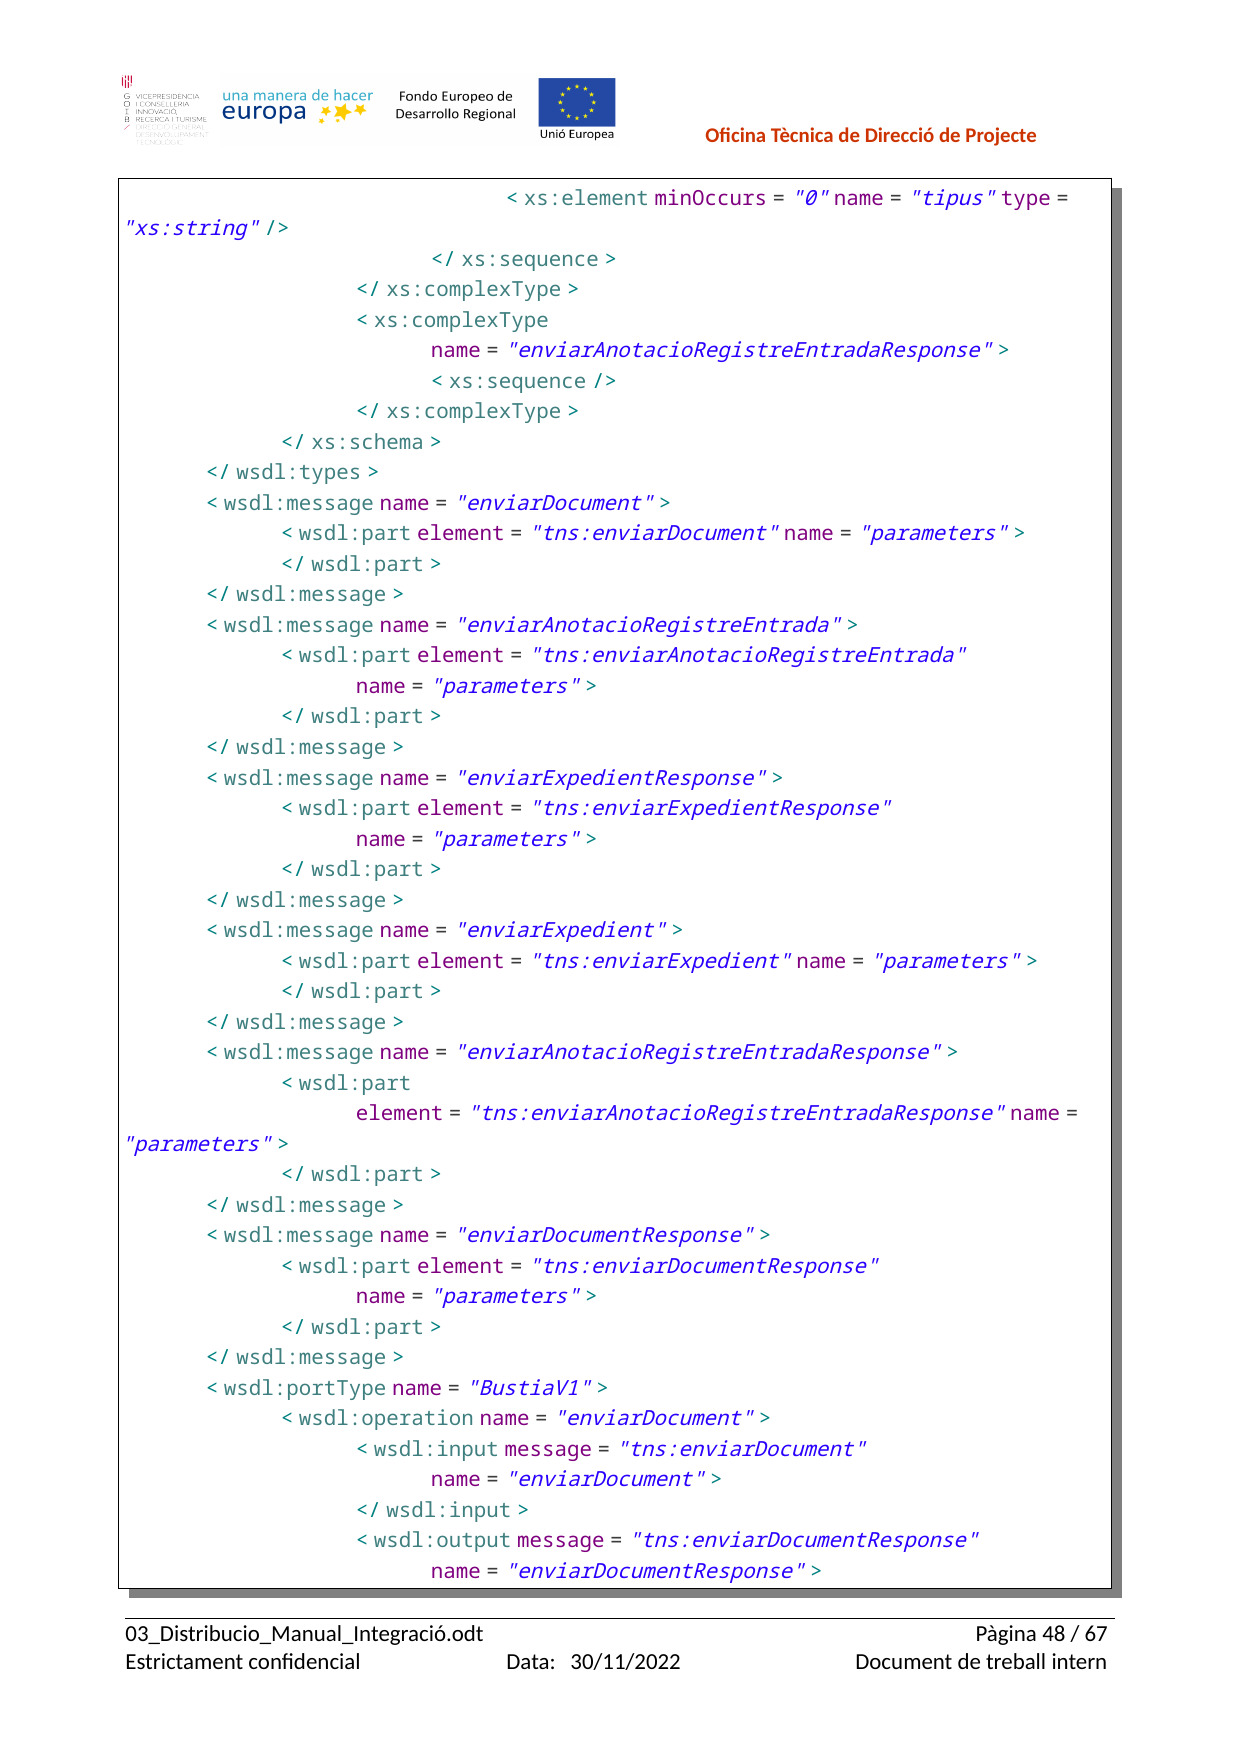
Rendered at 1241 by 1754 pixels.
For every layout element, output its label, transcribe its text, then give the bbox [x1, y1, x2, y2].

text </ xs:complexType > [119, 269, 1111, 300]
text </ wsdl:message > [119, 1185, 1111, 1215]
text < xs:sequence /> [119, 361, 1111, 391]
text < wsdl:portType name = "BustiaV1" > [119, 1368, 1111, 1398]
text </ wsdl:part > [119, 971, 1111, 1002]
text < wsdl:part element = "tns:enviarDocumentResponse" [119, 1246, 1111, 1276]
text </ wsdl:part > [119, 697, 1111, 727]
text </ wsdl:part > [119, 1307, 1111, 1337]
text < wsdl:part [119, 1063, 1111, 1093]
text </ wsdl:input > [119, 1490, 1111, 1521]
text name = "enviarAnotacioRegistreEntradaResponse" > [119, 330, 1111, 361]
text element = "tns:enviarAnotacioRegistreEntradaResponse" name = "parameters" > [119, 1093, 1111, 1154]
text name = "parameters" > [119, 666, 1111, 697]
text < xs:complexType [119, 300, 1111, 330]
text name = "enviarDocument" > [119, 1459, 1111, 1490]
text < wsdl:message name = "enviarDocument" > [119, 483, 1111, 513]
picture [118, 73, 213, 147]
text name = "parameters" > [119, 1276, 1111, 1307]
text </ wsdl:message > [119, 727, 1111, 758]
text < wsdl:part element = "tns:enviarExpedientResponse" [119, 788, 1111, 819]
text </ wsdl:part > [119, 849, 1111, 880]
picture [219, 73, 621, 147]
text < wsdl:message name = "enviarExpedientResponse" > [119, 758, 1111, 788]
text < wsdl:part element = "tns:enviarExpedient" name = "parameters" > [119, 941, 1111, 971]
text name = "parameters" > [119, 819, 1111, 849]
text < wsdl:input message = "tns:enviarDocument" [119, 1429, 1111, 1459]
text < wsdl:message name = "enviarExpedient" > [119, 910, 1111, 941]
text </ wsdl:message > [119, 1002, 1111, 1032]
text </ wsdl:types > [119, 452, 1111, 483]
text < wsdl:message name = "enviarDocumentResponse" > [119, 1215, 1111, 1246]
text name = "enviarDocumentResponse" > [119, 1551, 1111, 1588]
text < wsdl:part element = "tns:enviarDocument" name = "parameters" > [119, 513, 1111, 544]
text < wsdl:part element = "tns:enviarAnotacioRegistreEntrada" [119, 636, 1111, 666]
text </ xs:schema > [119, 422, 1111, 452]
text </ xs:sequence > [119, 239, 1111, 269]
text </ wsdl:message > [119, 574, 1111, 605]
text < wsdl:output message = "tns:enviarDocumentResponse" [119, 1521, 1111, 1551]
text </ wsdl:message > [119, 880, 1111, 910]
text < xs:element minOccurs = "0" name = "tipus" type = "xs:string" /> [119, 179, 1111, 239]
text </ wsdl:message > [119, 1337, 1111, 1368]
text < wsdl:operation name = "enviarDocument" > [119, 1398, 1111, 1429]
text </ xs:complexType > [119, 391, 1111, 422]
text < wsdl:message name = "enviarAnotacioRegistreEntradaResponse" > [119, 1032, 1111, 1063]
text </ wsdl:part > [119, 1154, 1111, 1185]
text </ wsdl:part > [119, 544, 1111, 574]
text < wsdl:message name = "enviarAnotacioRegistreEntrada" > [119, 605, 1111, 636]
